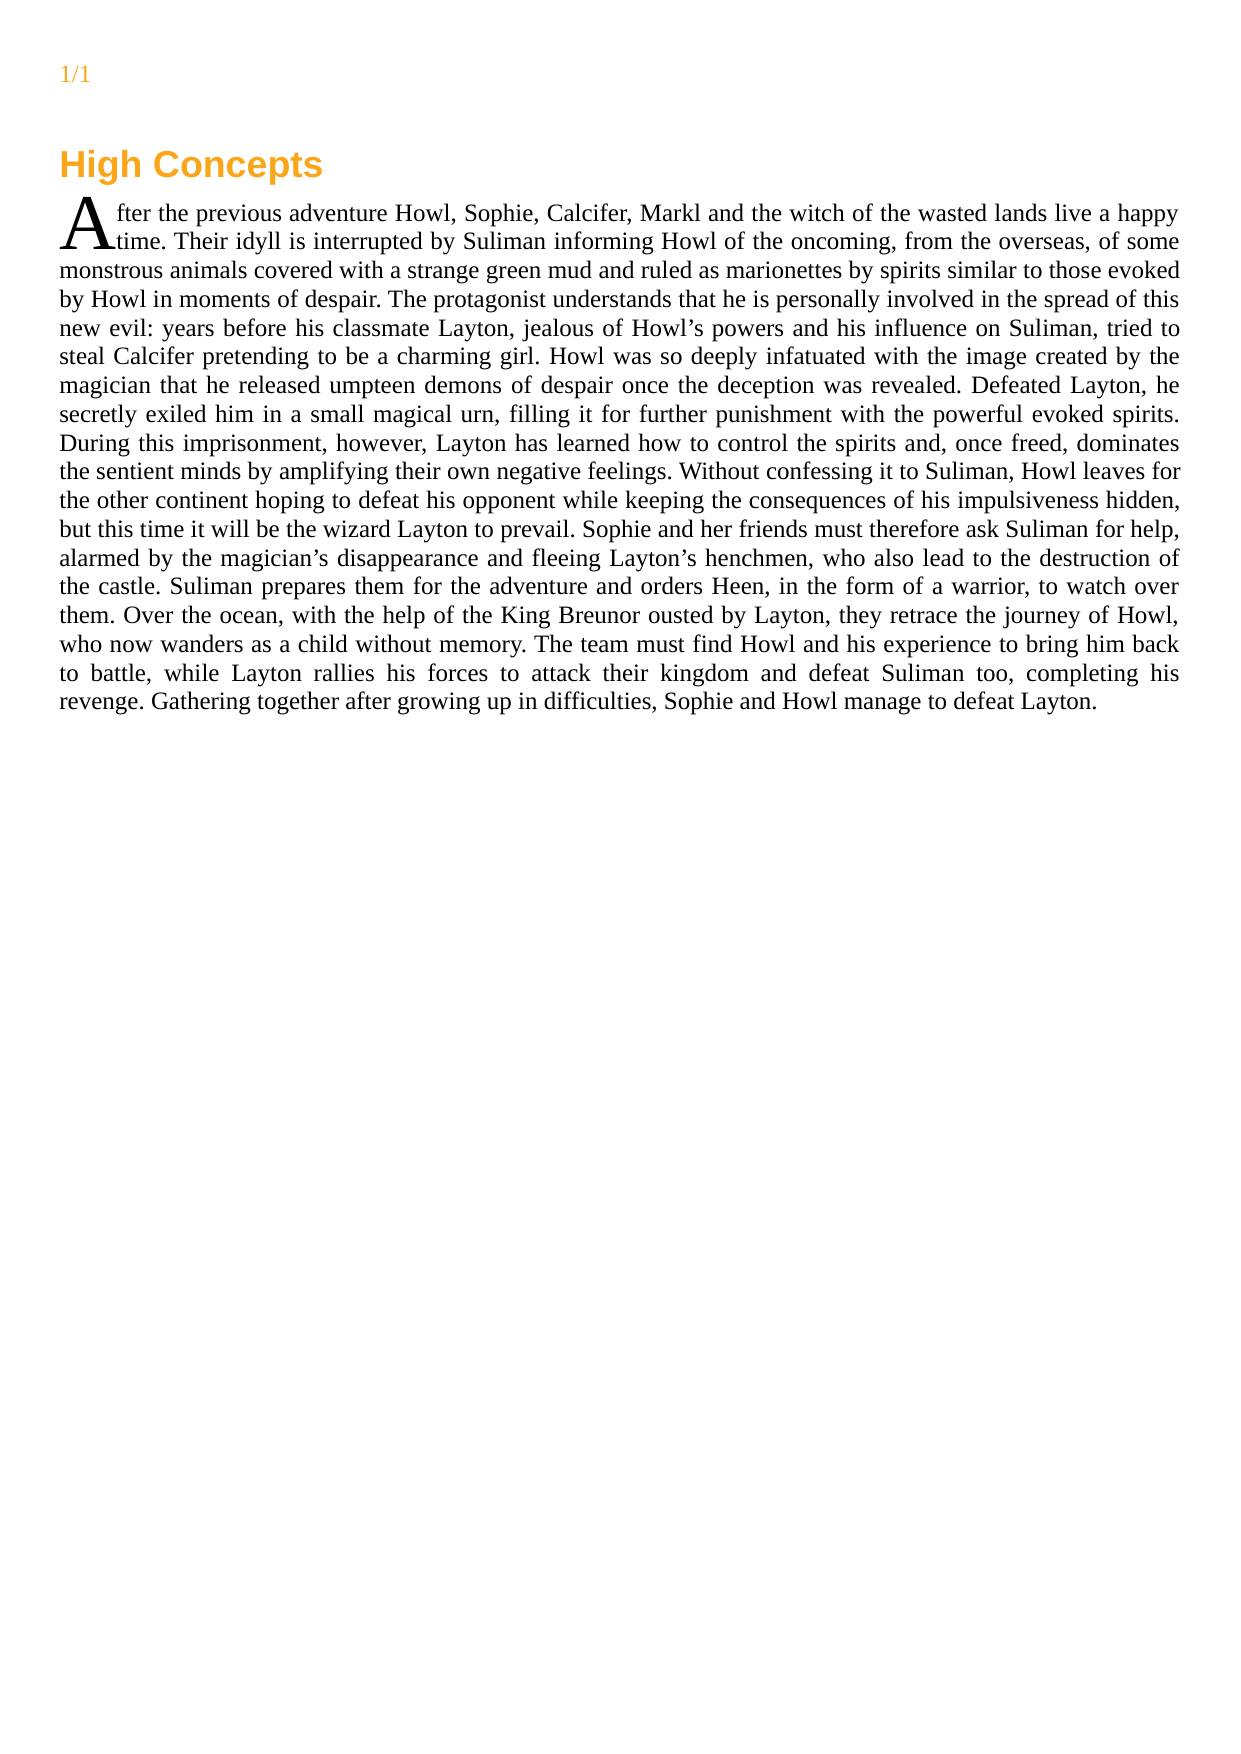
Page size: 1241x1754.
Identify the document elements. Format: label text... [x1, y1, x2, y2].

text After the previous adventure Howl, Sophie, Calcifer, Markl and the witch of the wasted lands live a happy time. Their idyll is interrupted by Suliman informing Howl of the oncoming, from the overseas, of some monstrous animals covered with a strange green mud and ruled as marionettes by spirits similar to those evoked by Howl in moments of despair. The protagonist understands that he is personally involved in the spread of this new evil: years before his classmate Layton, jealous of Howl’s powers and his influence on Suliman, tried to steal Calcifer pretending to be a charming girl. Howl was so deeply infatuated with the image created by the magician that he released umpteen demons of despair once the deception was revealed. Defeated Layton, he secretly exiled him in a small magical urn, filling it for further punishment with the powerful evoked spirits. During this imprisonment, however, Layton has learned how to control the spirits and, once freed, dominates the sentient minds by amplifying their own negative feelings. Without confessing it to Suliman, Howl leaves for the other continent hoping to defeat his opponent while keeping the consequences of his impulsiveness hidden, but this time it will be the wizard Layton to prevail. Sophie and her friends must therefore ask Suliman for help, alarmed by the magician’s disappearance and fleeing Layton’s henchmen, who also lead to the destruction of the castle. Suliman prepares them for the adventure and orders Heen, in the form of a warrior, to watch over them. Over the ocean, with the help of the King Breunor ousted by Layton, they retrace the journey of Howl, who now wanders as a child without memory. The team must find Howl and his experience to bring him back to battle, while Layton rallies his forces to attack their kingdom and defeat Suliman too, completing his revenge. Gathering together after growing up in difficulties, Sophie and Howl manage to defeat Layton. [59, 198, 1181, 715]
subtitle High Concepts [59, 142, 1181, 185]
